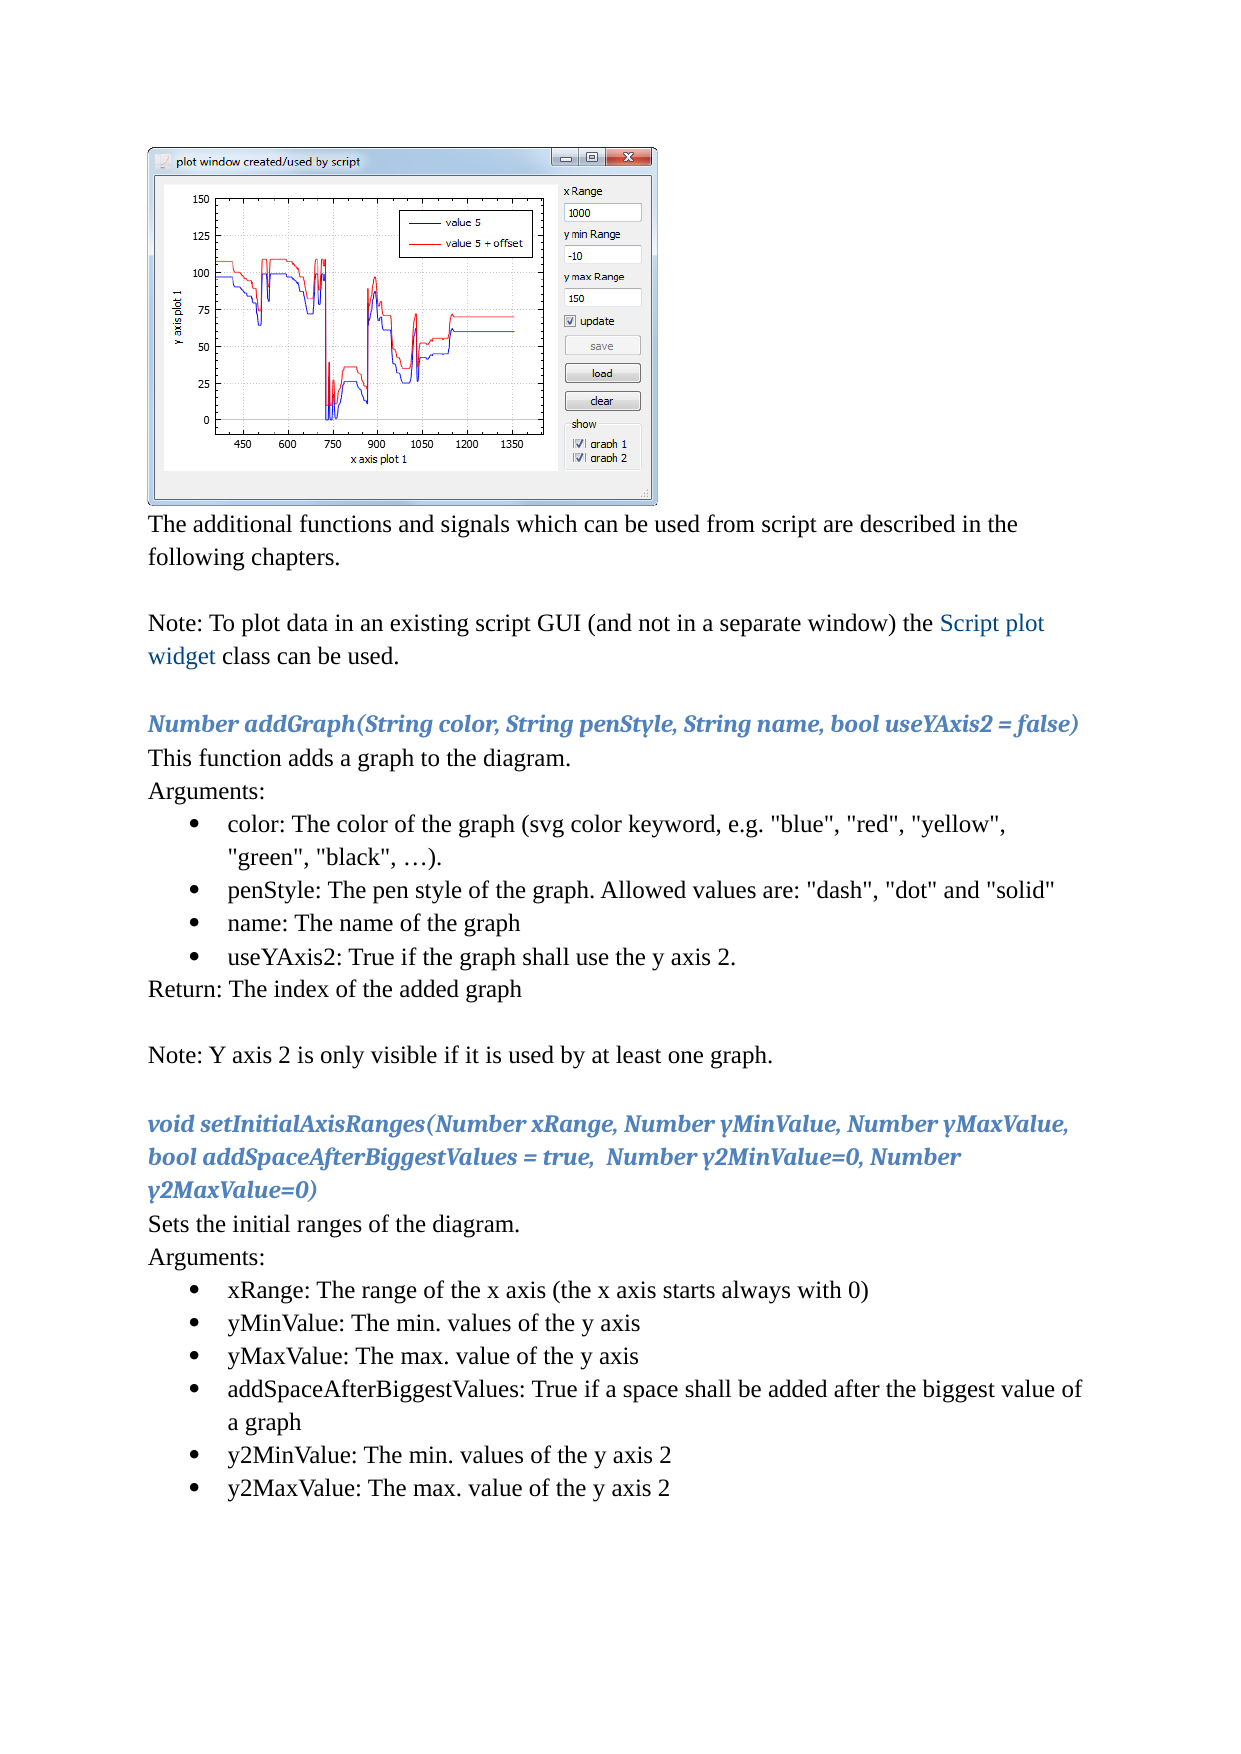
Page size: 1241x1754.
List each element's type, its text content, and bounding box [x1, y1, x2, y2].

list y2MinValue: The min. values of the y axis 2 [190, 1440, 1093, 1468]
text Return: The index of the added graph [148, 974, 1093, 1003]
list xRange: The range of the x axis (the x axis starts always with 0) [190, 1275, 1093, 1303]
text Arguments: [148, 1242, 1093, 1270]
text The additional functions and signals which can be used from script are described in the following chapters. [148, 506, 1093, 571]
list yMaxValue: The max. value of the y axis [190, 1341, 1093, 1369]
subtitle Number addGraph(String color, String penStyle, String name, bool useYAxis2 = false) [148, 710, 1093, 739]
list color: The color of the graph (svg color keyword, e.g. "blue", "red", "yellow", "green", "black", …). [190, 809, 1093, 871]
text Note: To plot data in an existing script GUI (and not in a separate window) the Script plot widget class can be used. [148, 608, 1093, 670]
subtitle void setInitialAxisRanges(Number xRange, Number yMinValue, Number yMaxValue, bool addSpaceAfterBiggestValues = true, Number y2MinValue=0, Number y2MaxValue=0) [148, 1109, 1093, 1204]
list yMinValue: The min. values of the y axis [190, 1308, 1093, 1336]
list useYAxis2: True if the graph shall use the y axis 2. [190, 942, 1093, 970]
list name: The name of the graph [190, 908, 1093, 937]
text Arguments: [148, 776, 1093, 805]
list y2MaxValue: The max. value of the y axis 2 [190, 1473, 1093, 1502]
text Sets the initial ranges of the diagram. [148, 1209, 1093, 1237]
picture [147, 147, 658, 506]
list addSpaceAfterBiggestValues: True if a space shall be added after the biggest value of a graph [190, 1374, 1093, 1436]
list penStyle: The pen style of the graph. Allowed values are: "dash", "dot" and "solid" [190, 876, 1093, 904]
text This function adds a graph to the diagram. [148, 743, 1093, 772]
text Note: Y axis 2 is only visible if it is used by at least one graph. [148, 1041, 1093, 1069]
